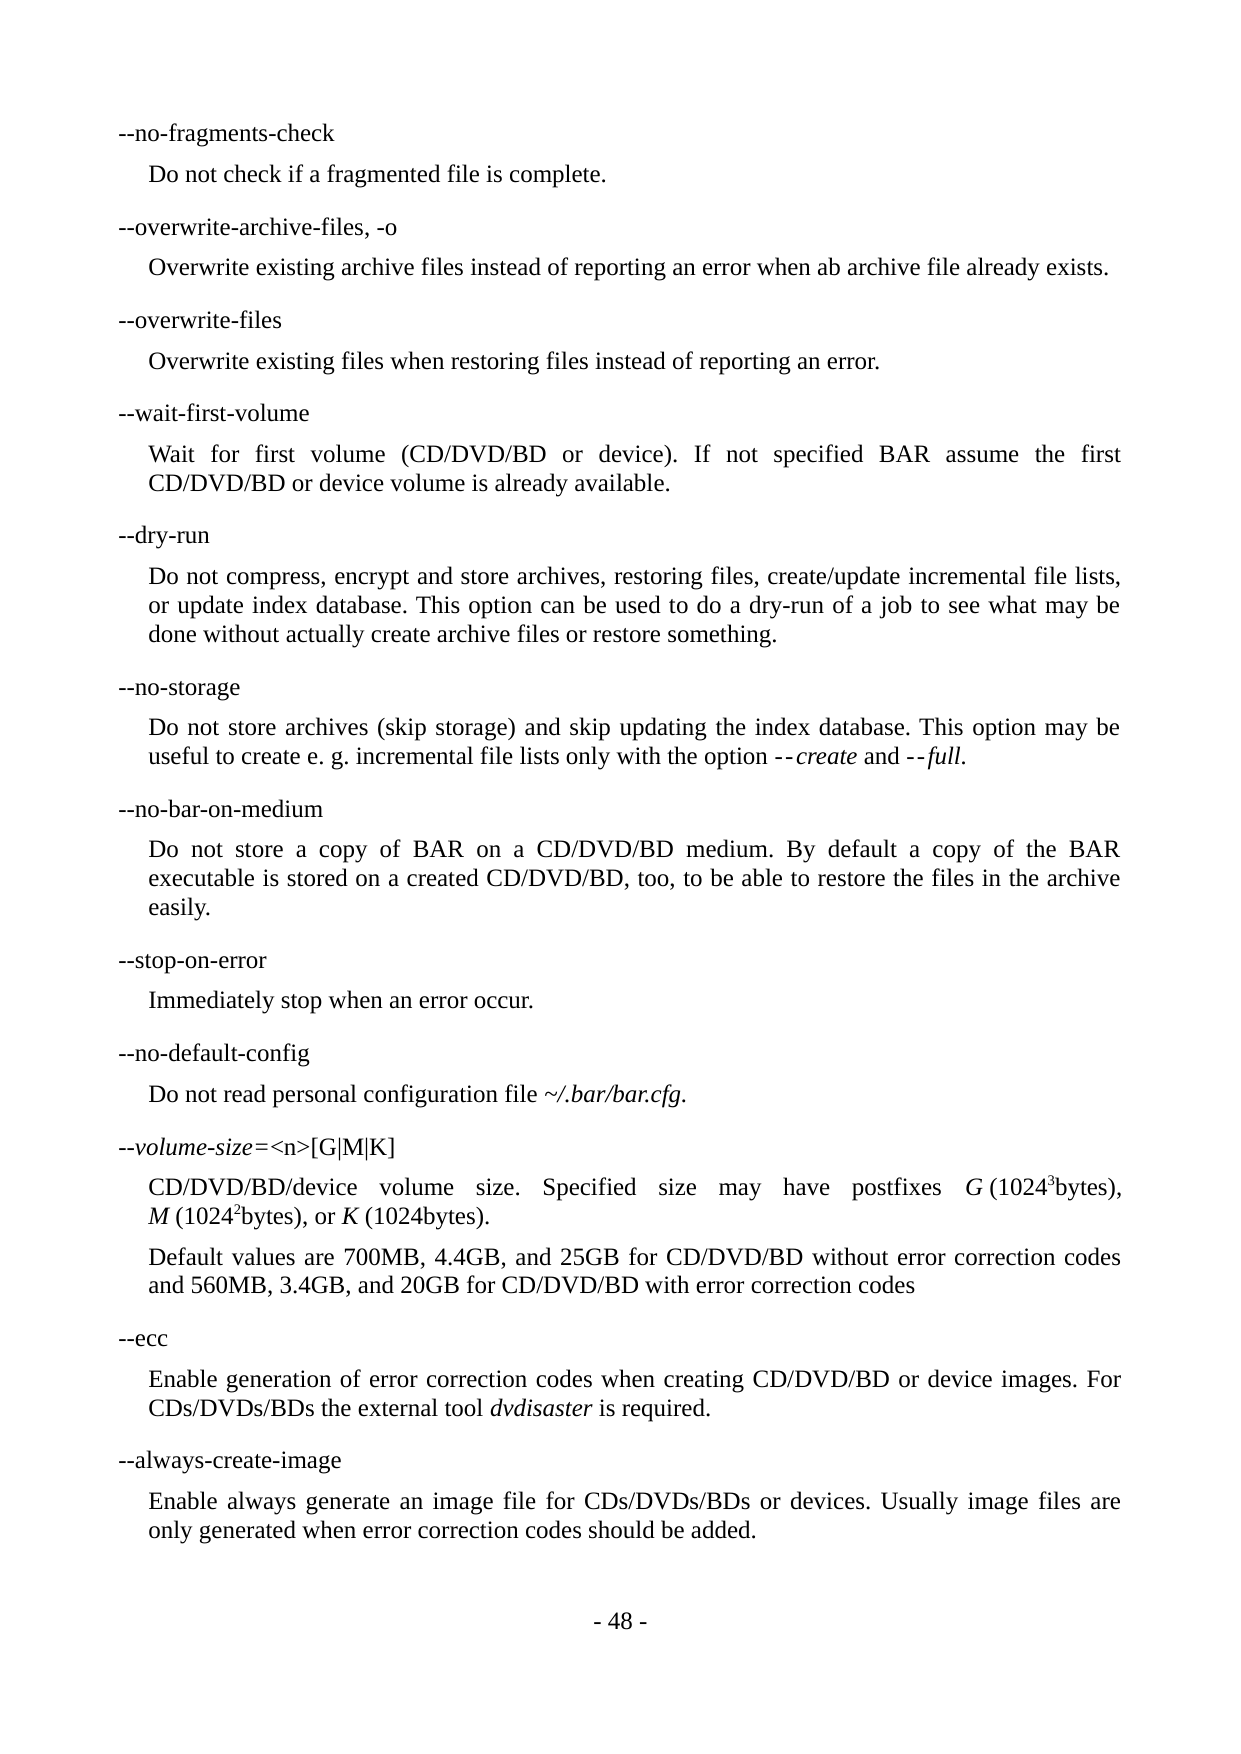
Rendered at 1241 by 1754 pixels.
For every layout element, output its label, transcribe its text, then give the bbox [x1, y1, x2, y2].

text Overwrite existing files when restoring files instead of reporting an error. [148, 346, 1122, 374]
title --stop-on-error [118, 945, 1122, 973]
text Enable generation of error correction codes when creating CD/DVD/BD or device images. For CDs/DVDs/BDs the external tool dvdisaster is required. [148, 1364, 1122, 1421]
title --always-create-image [118, 1445, 1122, 1474]
text Wait for first volume (CD/DVD/BD or device). If not specified BAR assume the first CD/DVD/BD or device volume is already available. [148, 439, 1122, 497]
text Do not read personal configuration file ~/.bar/bar.cfg. [148, 1079, 1122, 1108]
text Overwrite existing archive files instead of reporting an error when ab archive file already exists. [148, 252, 1122, 281]
title --volume-size=<n>[G|M|K] [118, 1132, 1122, 1160]
title --overwrite-archive-files, -o [118, 212, 1122, 240]
title --no-default-config [118, 1038, 1122, 1067]
title --no-bar-on-medium [118, 794, 1122, 822]
title --no-storage [118, 672, 1122, 700]
text CD/DVD/BD/device volume size. Specified size may have postfixes G (10243bytes), M (10242bytes), or K (1024bytes). [148, 1172, 1122, 1230]
text Immediately stop when an error occur. [148, 985, 1122, 1014]
text Do not store archives (skip storage) and skip updating the index database. This option may be useful to create e. g. incremental file lists only with the option ‑‑create and ‑‑full. [148, 712, 1122, 770]
title --ecc [118, 1323, 1122, 1352]
text Default values are 700MB, 4.4GB, and 25GB for CD/DVD/BD without error correction codes and 560MB, 3.4GB, and 20GB for CD/DVD/BD with error correction codes [148, 1242, 1122, 1299]
title --overwrite-files [118, 305, 1122, 334]
title --no-fragments-check [118, 118, 1122, 147]
text Do not compress, encrypt and store archives, restoring files, create/update incremental file lists, or update index database. This option can be used to do a dry-run of a job to see what may be done without actually create archive files or restore something. [148, 561, 1122, 648]
text Enable always generate an image file for CDs/DVDs/BDs or devices. Usually image files are only generated when error correction codes should be added. [148, 1486, 1122, 1544]
text Do not store a copy of BAR on a CD/DVD/BD medium. By default a copy of the BAR executable is stored on a created CD/DVD/BD, too, to be able to restore the files in the archive easily. [148, 834, 1122, 921]
text Do not check if a fragmented file is complete. [148, 159, 1122, 188]
title --dry-run [118, 521, 1122, 549]
title --wait-first-volume [118, 398, 1122, 427]
